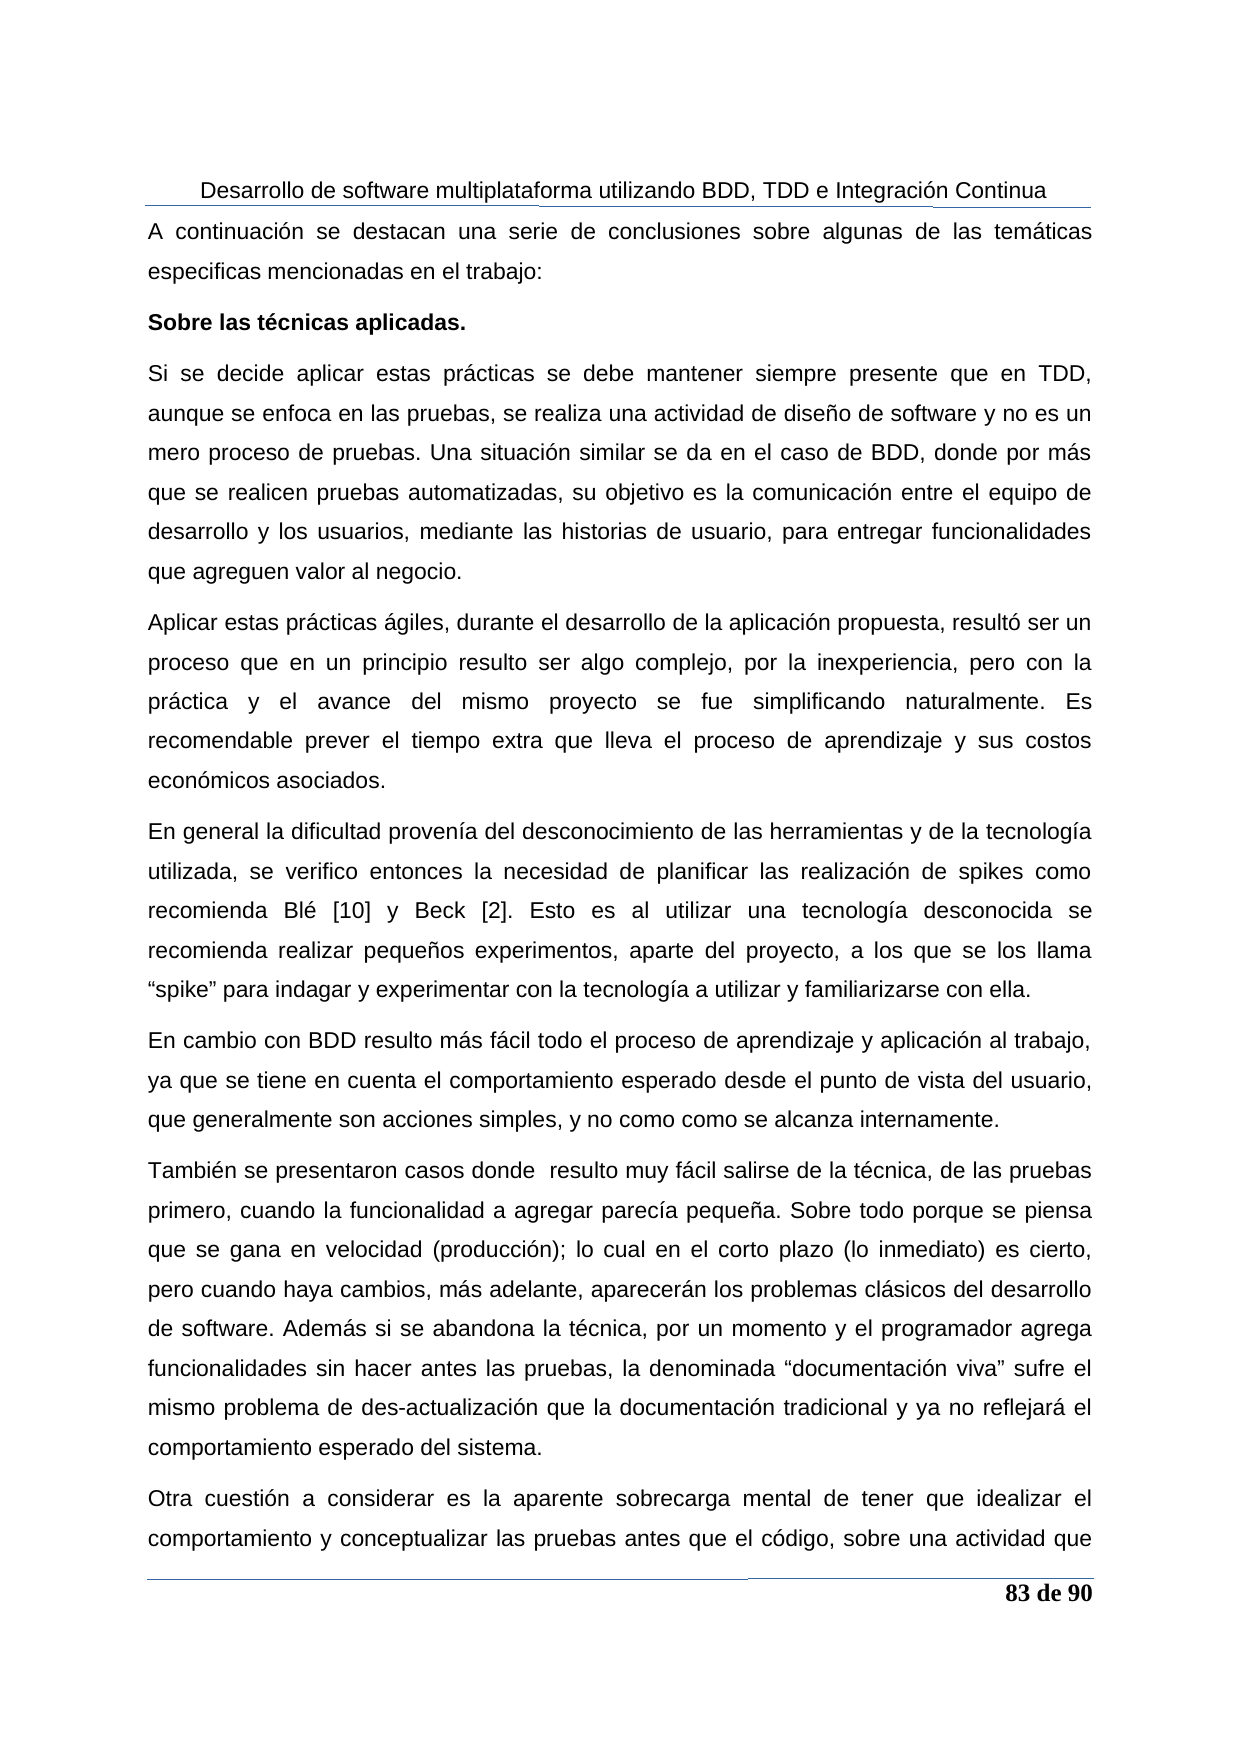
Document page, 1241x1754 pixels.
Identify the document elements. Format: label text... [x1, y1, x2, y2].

text Sobre las técnicas aplicadas. [148, 309, 1093, 335]
text A continuación se destacan una serie de conclusiones sobre algunas de las temáticas especificas mencionadas en el trabajo: [148, 218, 1093, 284]
text En cambio con BDD resulto más fácil todo el proceso de aprendizaje y aplicación al trabajo, ya que se tiene en cuenta el comportamiento esperado desde el punto de vista del usuario, que generalmente son acciones simples, y no como como se alcanza internamente. [148, 1027, 1093, 1133]
text Otra cuestión a considerar es la aparente sobrecarga mental de tener que idealizar el comportamiento y conceptualizar las pruebas antes que el código, sobre una actividad que [148, 1485, 1093, 1551]
text En general la dificultad provenía del desconocimiento de las herramientas y de la tecnología utilizada, se verifico entonces la necesidad de planificar las realización de spikes como recomienda Blé [10] y Beck [2]. Esto es al utilizar una tecnología desconocida se recomienda realizar pequeños experimentos, aparte del proyecto, a los que se los llama “spike” para indagar y experimentar con la tecnología a utilizar y familiarizarse con ella. [148, 818, 1093, 1002]
text Si se decide aplicar estas prácticas se debe mantener siempre presente que en TDD, aunque se enfoca en las pruebas, se realiza una actividad de diseño de software y no es un mero proceso de pruebas. Una situación similar se da en el caso de BDD, donde por más que se realicen pruebas automatizadas, su objetivo es la comunicación entre el equipo de desarrollo y los usuarios, mediante las historias de usuario, para entregar funcionalidades que agreguen valor al negocio. [148, 360, 1093, 584]
text Aplicar estas prácticas ágiles, durante el desarrollo de la aplicación propuesta, resultó ser un proceso que en un principio resulto ser algo complejo, por la inexperiencia, pero con la práctica y el avance del mismo proyecto se fue simplificando naturalmente. Es recomendable prever el tiempo extra que lleva el proceso de aprendizaje y sus costos económicos asociados. [148, 609, 1093, 793]
text También se presentaron casos donde resulto muy fácil salirse de la técnica, de las pruebas primero, cuando la funcionalidad a agregar parecía pequeña. Sobre todo porque se piensa que se gana en velocidad (producción); lo cual en el corto plazo (lo inmediato) es cierto, pero cuando haya cambios, más adelante, aparecerán los problemas clásicos del desarrollo de software. Además si se abandona la técnica, por un momento y el programador agrega funcionalidades sin hacer antes las pruebas, la denominada “documentación viva” sufre el mismo problema de des-actualización que la documentación tradicional y ya no reflejará el comportamiento esperado del sistema. [148, 1157, 1093, 1460]
